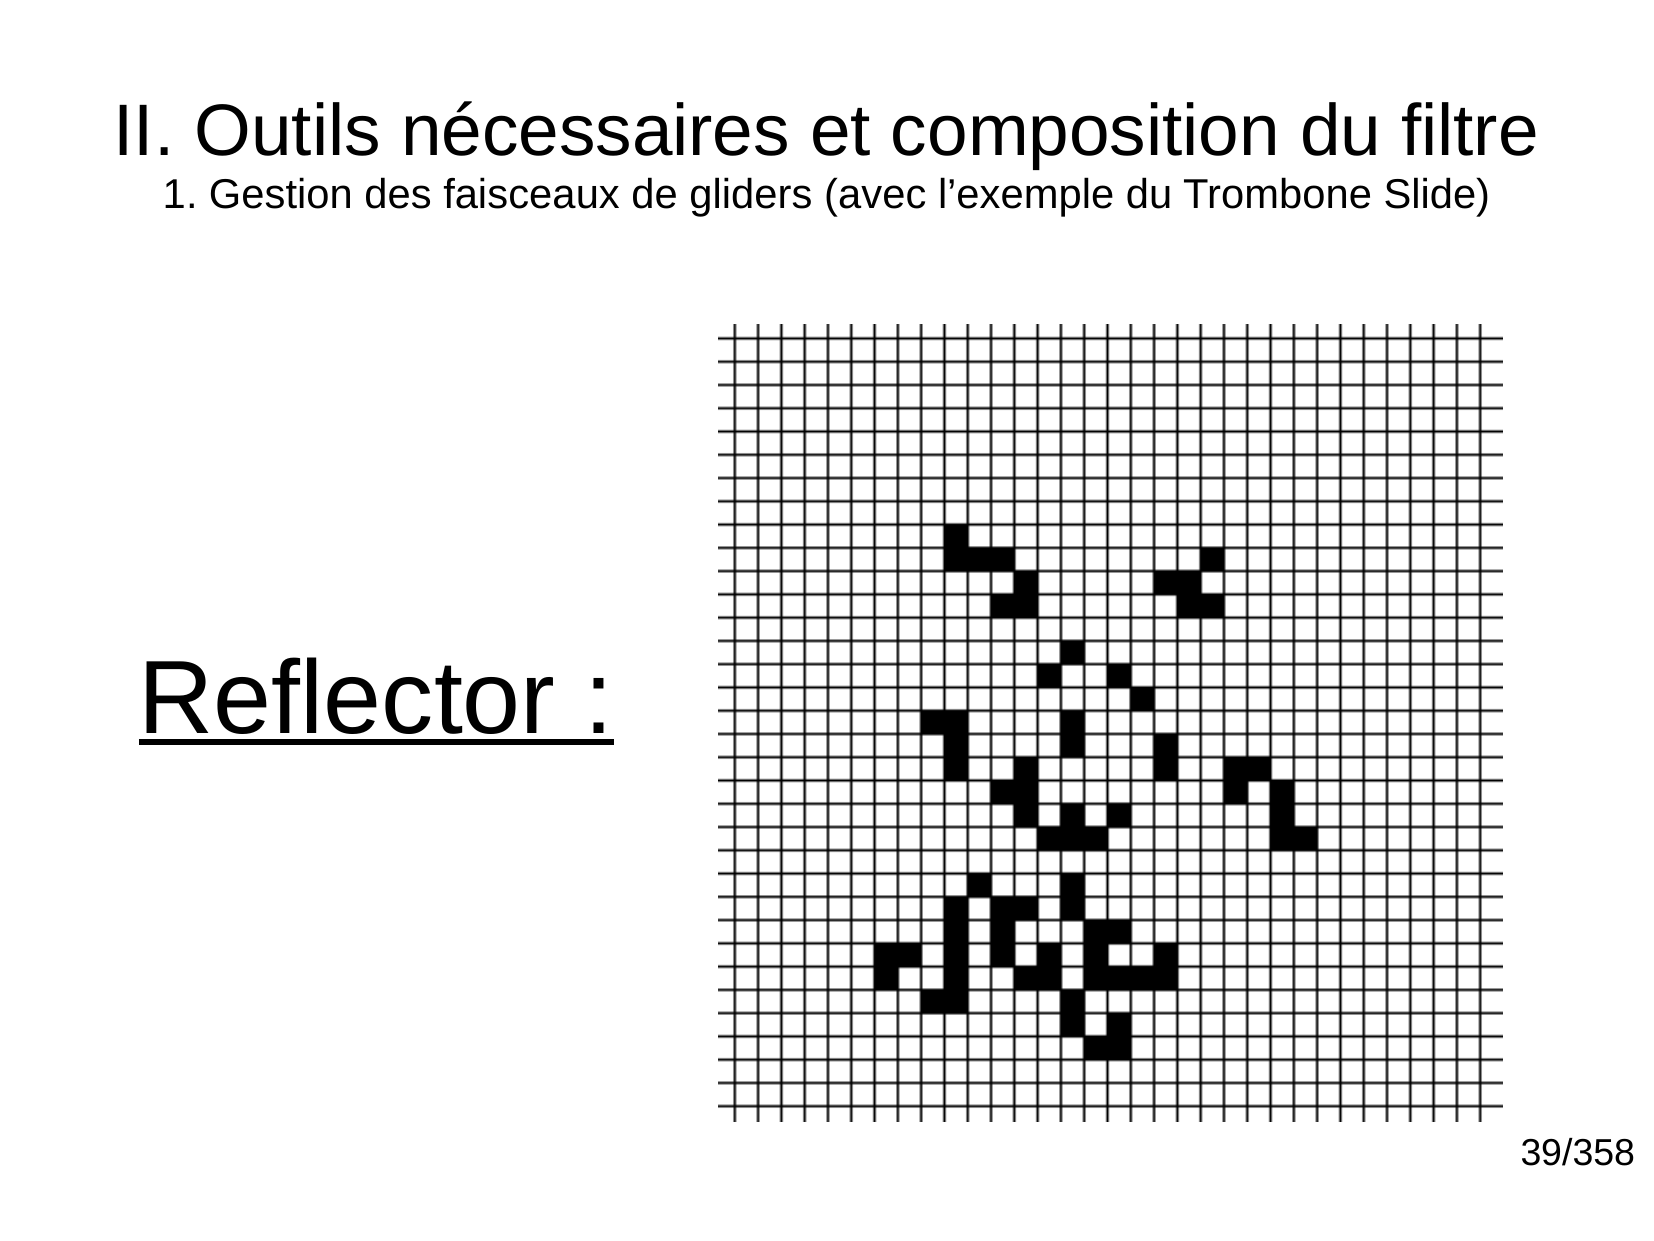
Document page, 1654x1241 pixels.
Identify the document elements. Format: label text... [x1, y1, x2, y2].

title II. Outils nécessaires et composition du filtre 1. Gestion des faisceaux de gliders (avec l’exemple du Trombone Slide) [0, 30, 1654, 276]
picture [718, 324, 1503, 1123]
text_box Reflector : [124, 631, 629, 763]
text_box <number>/358 [1505, 1124, 1654, 1182]
